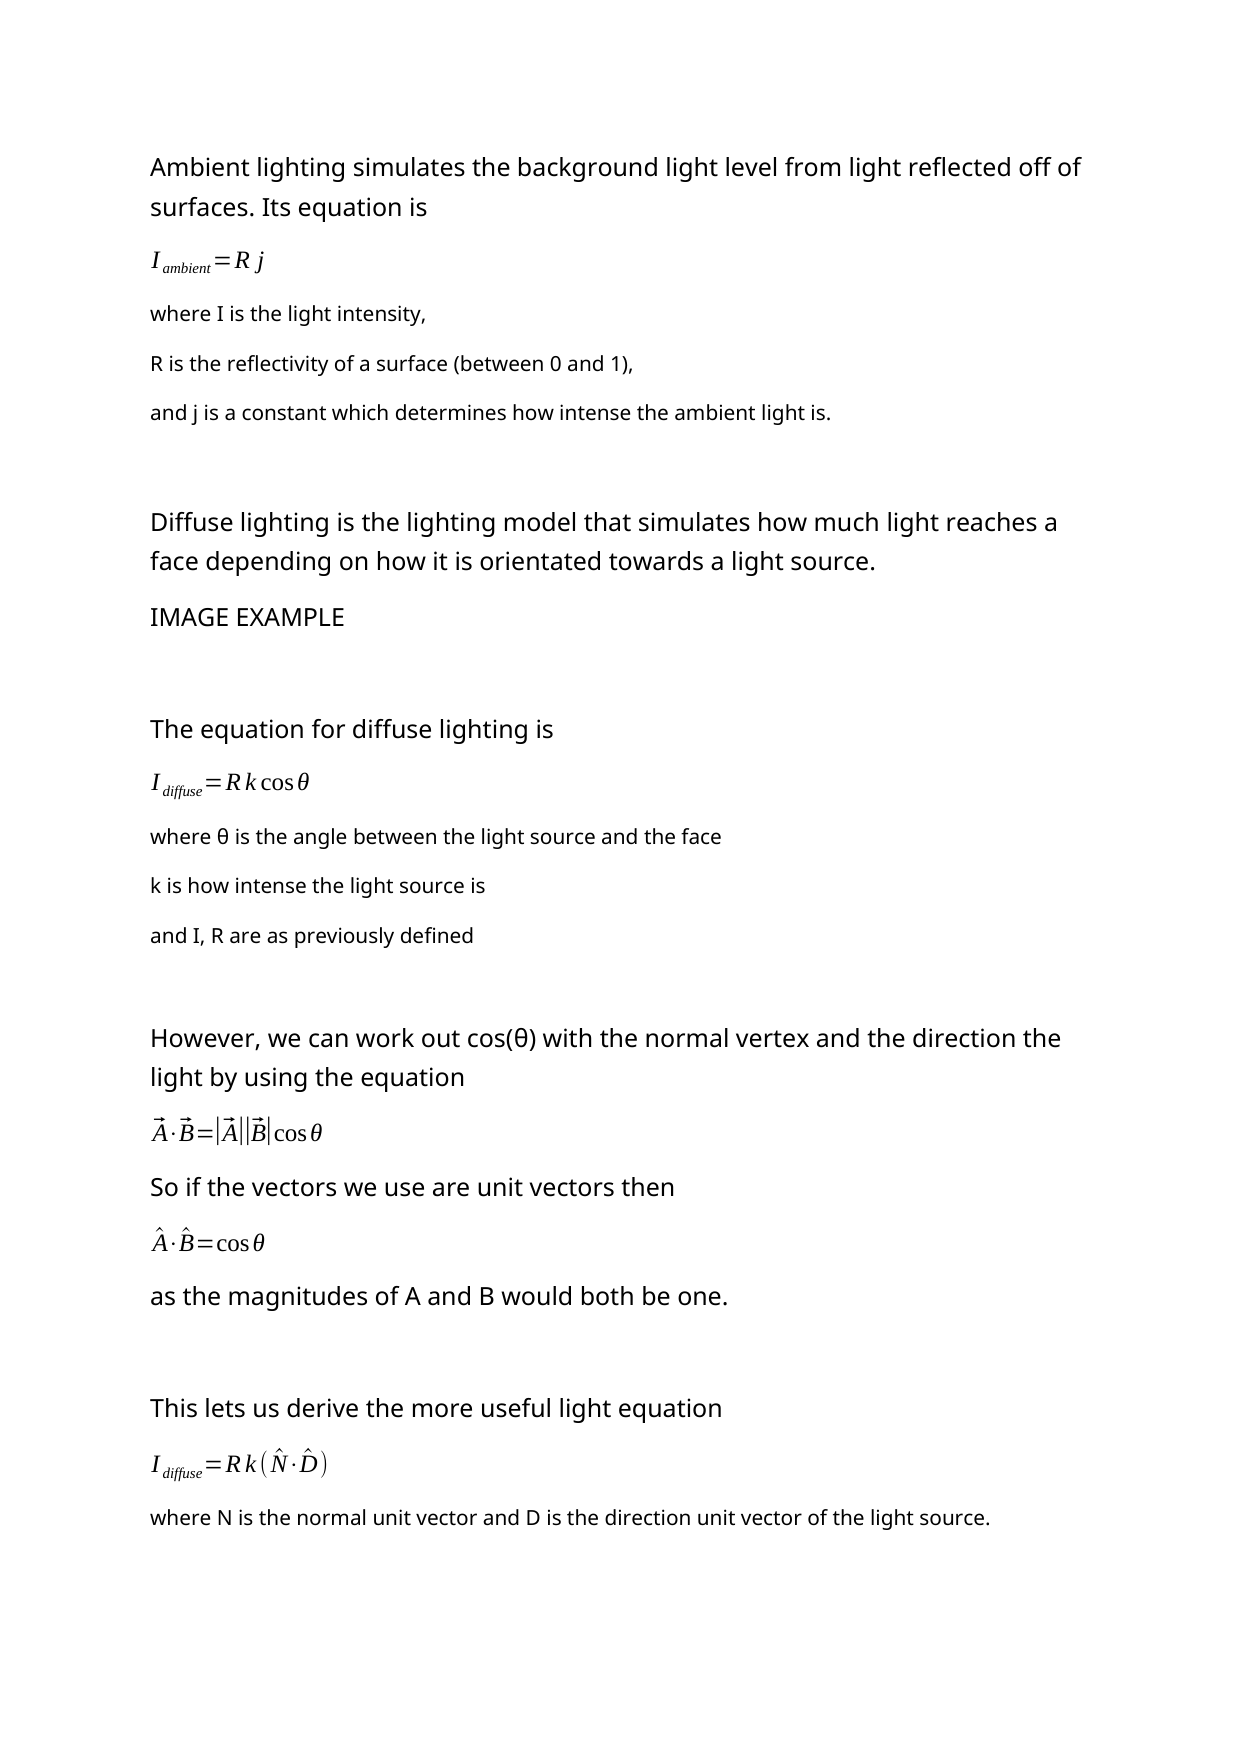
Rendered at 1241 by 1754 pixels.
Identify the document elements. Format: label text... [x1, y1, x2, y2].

text The equation for diffuse lighting is [150, 712, 1090, 746]
text So if the vectors we use are unit vectors then [150, 1169, 1090, 1203]
text where N is the normal unit vector and D is the direction unit vector of the light source. [150, 1503, 1090, 1532]
text IMAGE EXAMPLE [150, 600, 1090, 634]
text R is the reflectivity of a surface (between 0 and 1), [150, 349, 1090, 377]
text k is how intense the light source is [150, 871, 1090, 900]
text Ambient lighting simulates the background light level from light reflected off of surfaces. Its equation is [150, 150, 1090, 223]
text and I, R are as previously defined [150, 921, 1090, 949]
text This lets us derive the more useful light equation [150, 1391, 1090, 1425]
text where θ is the angle between the light source and the face [150, 822, 1090, 850]
text as the magnitudes of A and B would both be one. [150, 1278, 1090, 1312]
text and j is a constant which determines how intense the ambient light is. [150, 398, 1090, 427]
text Diffuse lighting is the lighting model that simulates how much light reaches a face depending on how it is orientated towards a light source. [150, 504, 1090, 578]
text However, we can work out cos(θ) with the normal vertex and the direction the light by using the equation [150, 1020, 1090, 1094]
text where I is the light intensity, [150, 299, 1090, 328]
